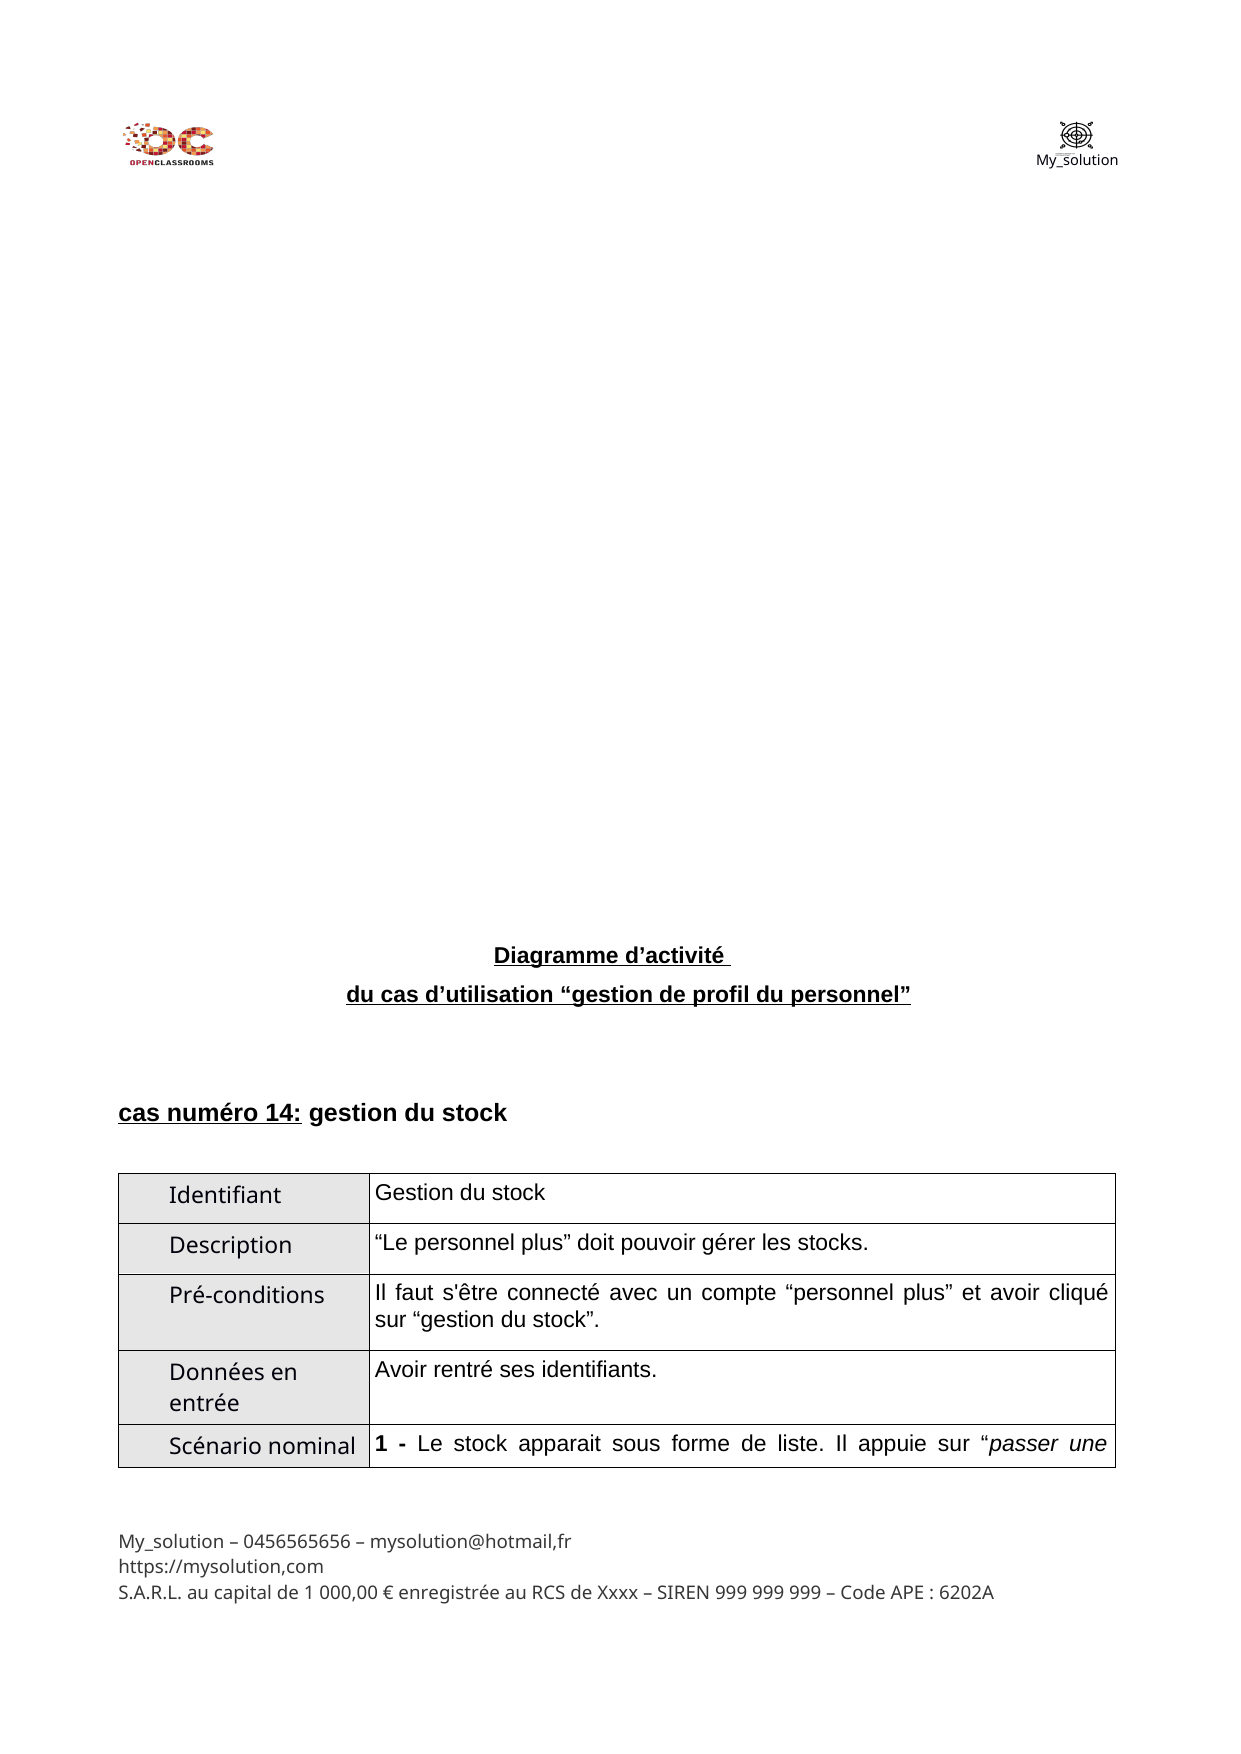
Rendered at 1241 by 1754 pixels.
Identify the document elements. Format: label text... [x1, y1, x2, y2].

table_cell Scénario nominal [119, 1425, 369, 1467]
table_cell Pré-conditions [119, 1275, 369, 1350]
table_cell Description [119, 1224, 369, 1273]
text Diagramme d’activité [118, 942, 1122, 968]
text cas numéro 14: gestion du stock [118, 1095, 1122, 1129]
table_header Gestion du stock [370, 1174, 1115, 1223]
table_header Identifiant [119, 1174, 369, 1223]
table_cell Il faut s'être connecté avec un compte “personnel plus” et avoir cliqué sur “gestion du stock”. [370, 1275, 1115, 1350]
table_cell Avoir rentré ses identifiants. [370, 1351, 1115, 1424]
picture [119, 118, 217, 170]
table_cell “Le personnel plus” doit pouvoir gérer les stocks. [370, 1224, 1115, 1273]
table_cell 1 - Le stock apparait sous forme de liste. Il appuie sur “passer une [370, 1425, 1115, 1467]
text du cas d’utilisation “gestion de profil du personnel” [118, 981, 1122, 1007]
table_cell Données en entrée [119, 1351, 369, 1424]
picture [1052, 118, 1101, 158]
